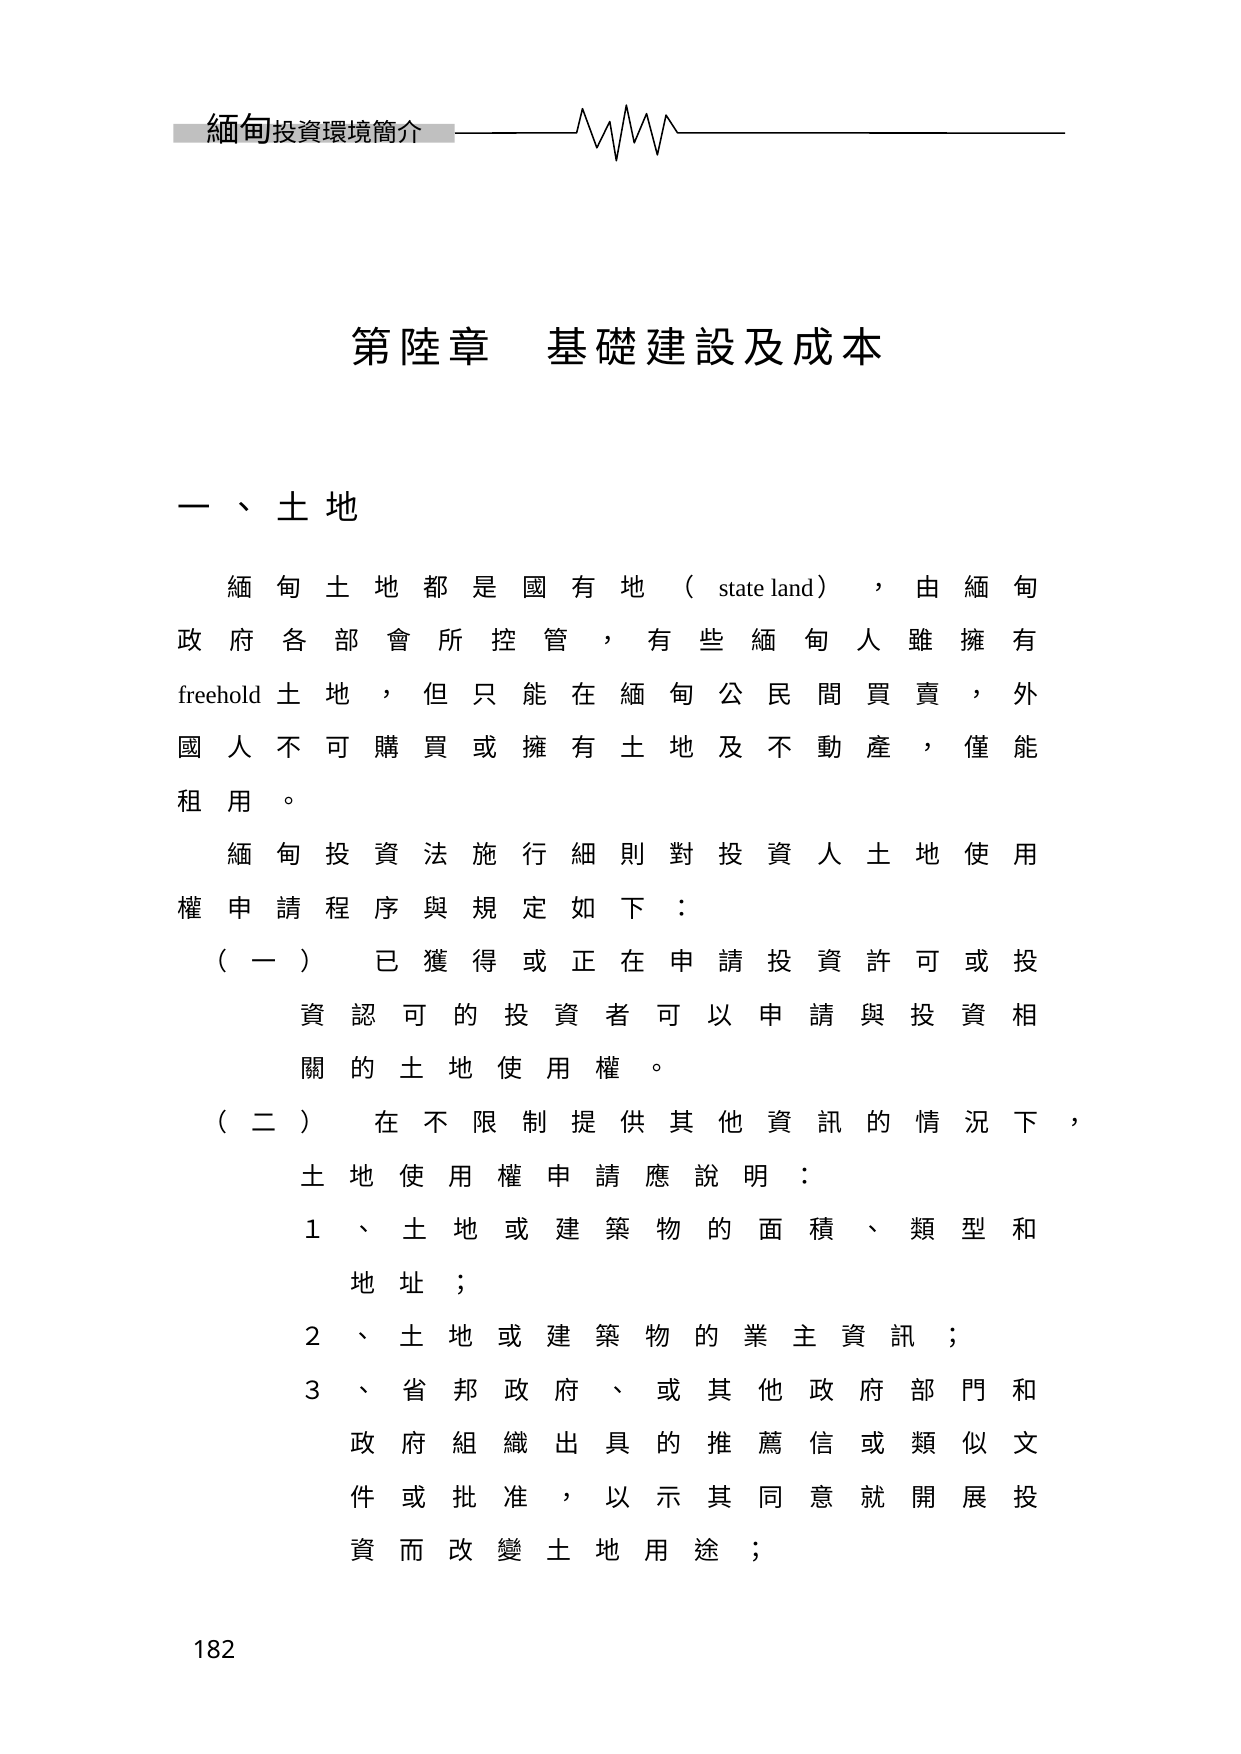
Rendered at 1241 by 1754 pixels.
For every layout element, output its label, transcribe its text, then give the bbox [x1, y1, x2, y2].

text １、土地或建築物的面積、類型和地址； [276, 1201, 1063, 1308]
text ３、省邦政府、或其他政府部門和政府組織出具的推薦信或類似文件或批准，以示其同意就開展投資而改變土地用途； [276, 1362, 1063, 1576]
text ２、土地或建築物的業主資訊； [276, 1308, 1063, 1362]
text 第陸章 基礎建設及成本 [178, 291, 1063, 398]
text 緬甸土地都是國有地（state land），由緬甸政府各部會所控管，有些緬甸人雖擁有freehold土地，但只能在緬甸公民間買賣，外國人不可購買或擁有土地及不動產，僅能租用。 [178, 558, 1063, 826]
text 一、土地 [178, 478, 1063, 532]
text （一） 已獲得或正在申請投資許可或投資認可的投資者可以申請與投資相關的土地使用權。 [202, 933, 1063, 1094]
text （二） 在不限制提供其他資訊的情況下，土地使用權申請應說明： [202, 1094, 1063, 1201]
text 緬甸投資法施行細則對投資人土地使用權申請程序與規定如下： [178, 826, 1063, 933]
